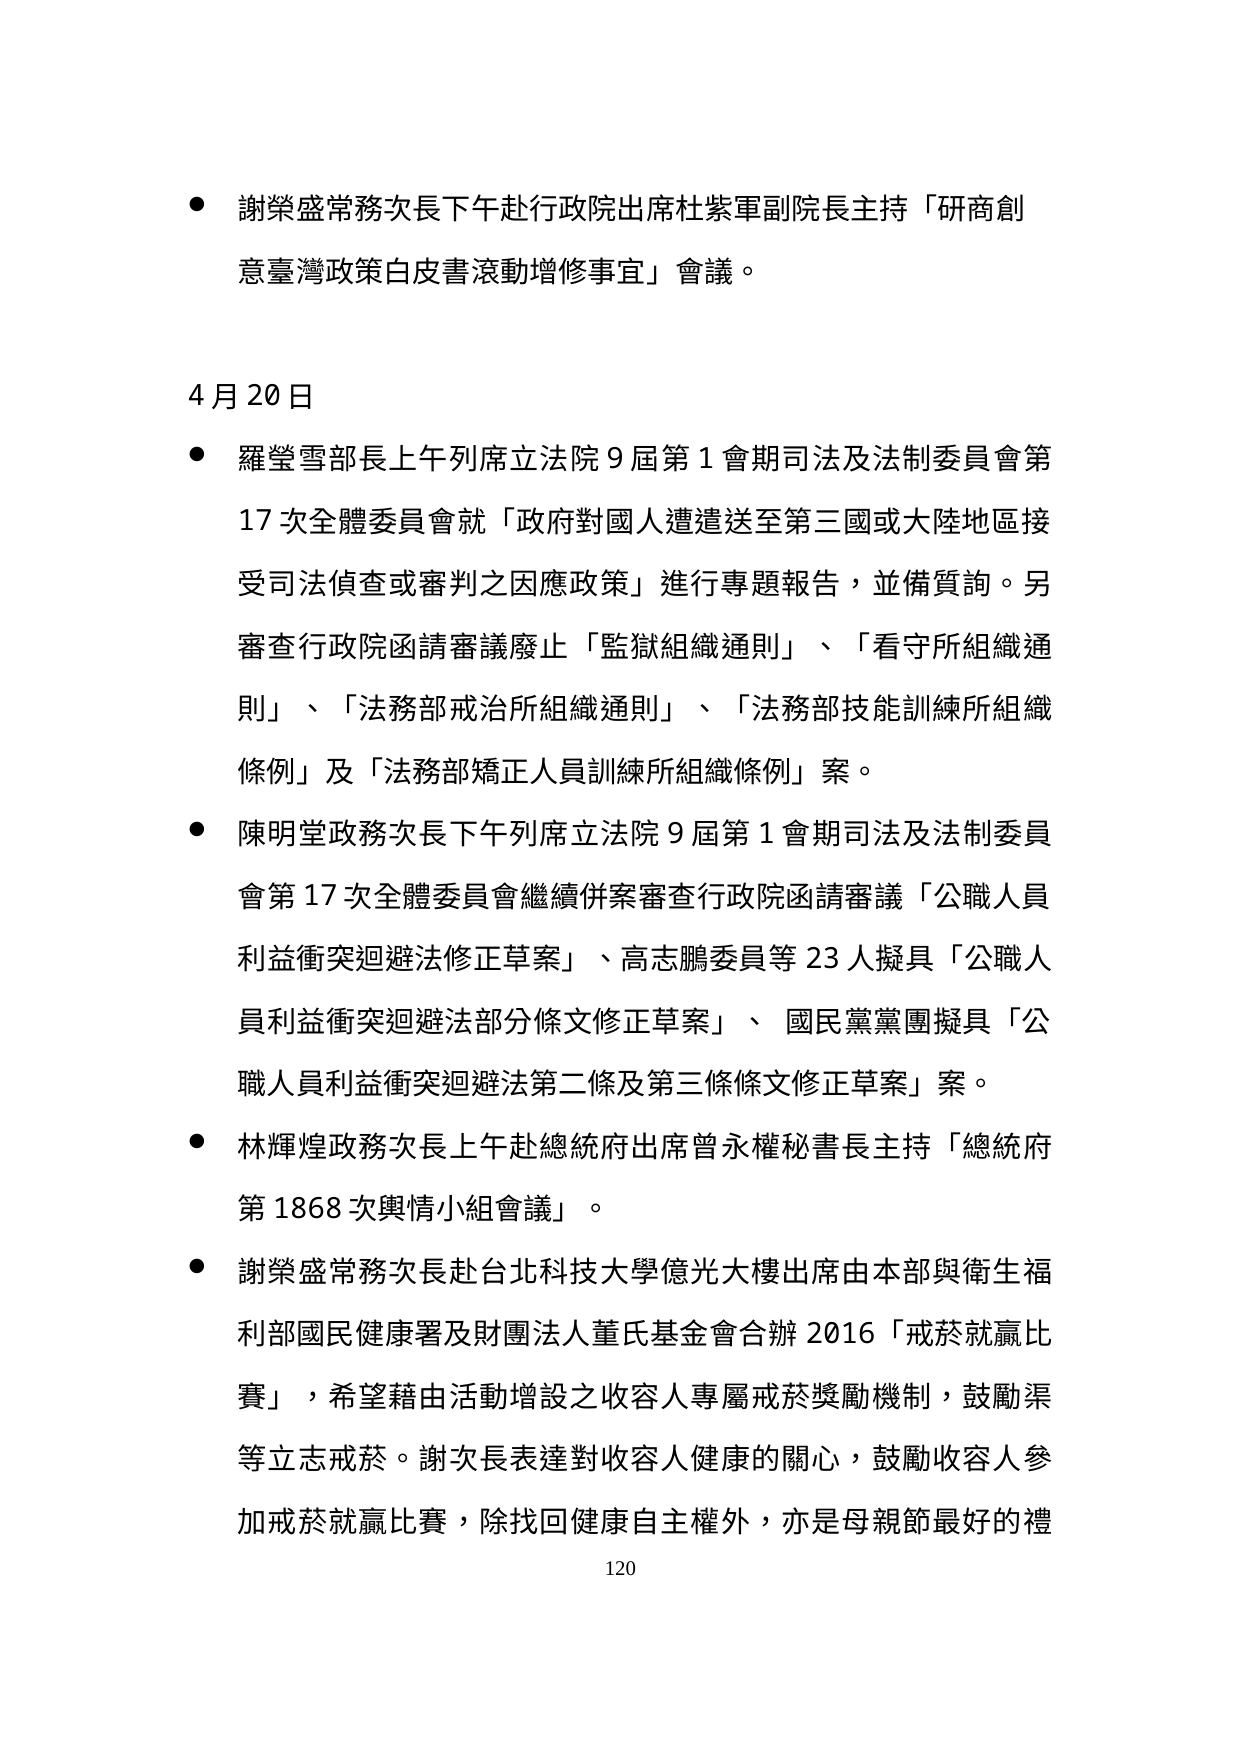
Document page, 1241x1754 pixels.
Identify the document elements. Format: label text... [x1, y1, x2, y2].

text 4月20日 [187, 353, 1053, 415]
list 謝榮盛常務次長下午赴行政院出席杜紫軍副院長主持「研商創意臺灣政策白皮書滾動增修事宜」會議。 [187, 165, 1053, 290]
list 羅瑩雪部長上午列席立法院9屆第1會期司法及法制委員會第17次全體委員會就「政府對國人遭遣送至第三國或大陸地區接受司法偵查或審判之因應政策」進行專題報告，並備質詢。另審查行政院函請審議廢止「監獄組織通則」、「看守所組織通則」、「法務部戒治所組織通則」、「法務部技能訓練所組織條例」及「法務部矯正人員訓練所組織條例」案。 [187, 415, 1053, 790]
list 林輝煌政務次長上午赴總統府出席曾永權秘書長主持「總統府第1868次輿情小組會議」。 [187, 1103, 1053, 1228]
list 陳明堂政務次長下午列席立法院9屆第1會期司法及法制委員會第17次全體委員會繼續併案審查行政院函請審議「公職人員利益衝突迴避法修正草案」、高志鵬委員等23人擬具「公職人員利益衝突迴避法部分條文修正草案」、 國民黨黨團擬具「公職人員利益衝突迴避法第二條及第三條條文修正草案」案。 [187, 790, 1053, 1103]
list 謝榮盛常務次長赴台北科技大學億光大樓出席由本部與衛生福利部國民健康署及財團法人董氏基金會合辦2016「戒菸就贏比賽」，希望藉由活動增設之收容人專屬戒菸獎勵機制，鼓勵渠等立志戒菸。謝次長表達對收容人健康的關心，鼓勵收容人參加戒菸就贏比賽，除找回健康自主權外，亦是母親節最好的禮物。 [187, 1228, 1053, 1540]
